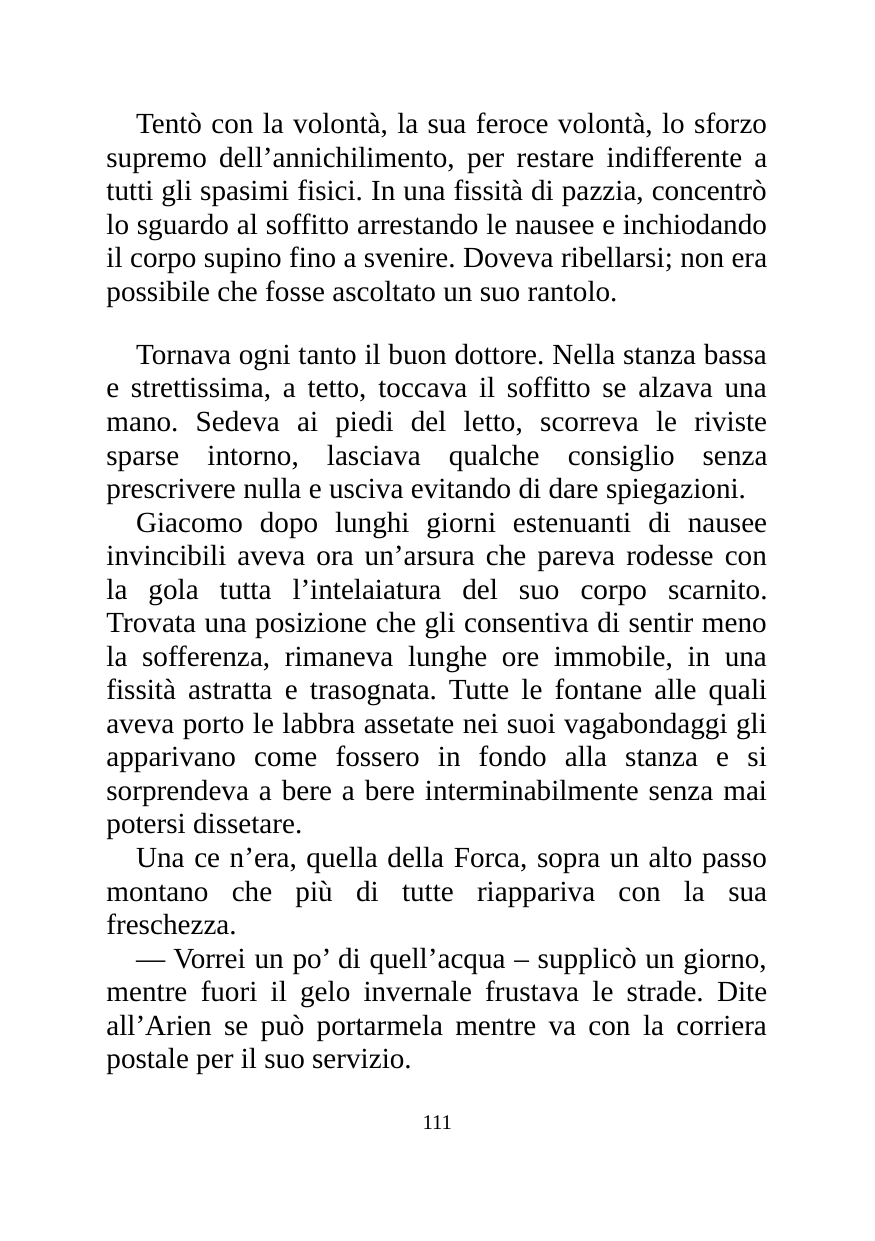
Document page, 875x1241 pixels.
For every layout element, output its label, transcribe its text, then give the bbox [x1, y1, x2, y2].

text Giacomo dopo lunghi giorni estenuanti di nausee invincibili aveva ora un’arsura che pareva rodesse con la gola tutta l’intelaiatura del suo corpo scarnito. Trovata una posizione che gli consentiva di sentir meno la sofferenza, rimaneva lunghe ore immobile, in una fissità astratta e trasognata. Tutte le fontane alle quali aveva porto le labbra assetate nei suoi vagabondaggi gli apparivano come fossero in fondo alla stanza e si sorprendeva a bere a bere interminabilmente senza mai potersi dissetare. [106, 505, 768, 840]
text — Vorrei un po’ di quell’acqua – supplicò un giorno, mentre fuori il gelo invernale frustava le strade. Dite all’Arien se può portarmela mentre va con la corriera postale per il suo servizio. [106, 941, 768, 1075]
text Una ce n’era, quella della Forca, sopra un alto passo montano che più di tutte riappariva con la sua freschezza. [106, 840, 768, 941]
text Tentò con la volontà, la sua feroce volontà, lo sforzo supremo dell’annichilimento, per restare indifferente a tutti gli spasimi fisici. In una fissità di pazzia, concentrò lo sguardo al soffitto arrestando le nausee e inchiodando il corpo supino fino a svenire. Doveva ribellarsi; non era possibile che fosse ascoltato un suo rantolo. [106, 106, 768, 307]
text Tornava ogni tanto il buon dottore. Nella stanza bassa e strettissima, a tetto, toccava il soffitto se alzava una mano. Sedeva ai piedi del letto, scorreva le riviste sparse intorno, lasciava qualche consiglio senza prescrivere nulla e usciva evitando di dare spiegazioni. [106, 337, 768, 505]
